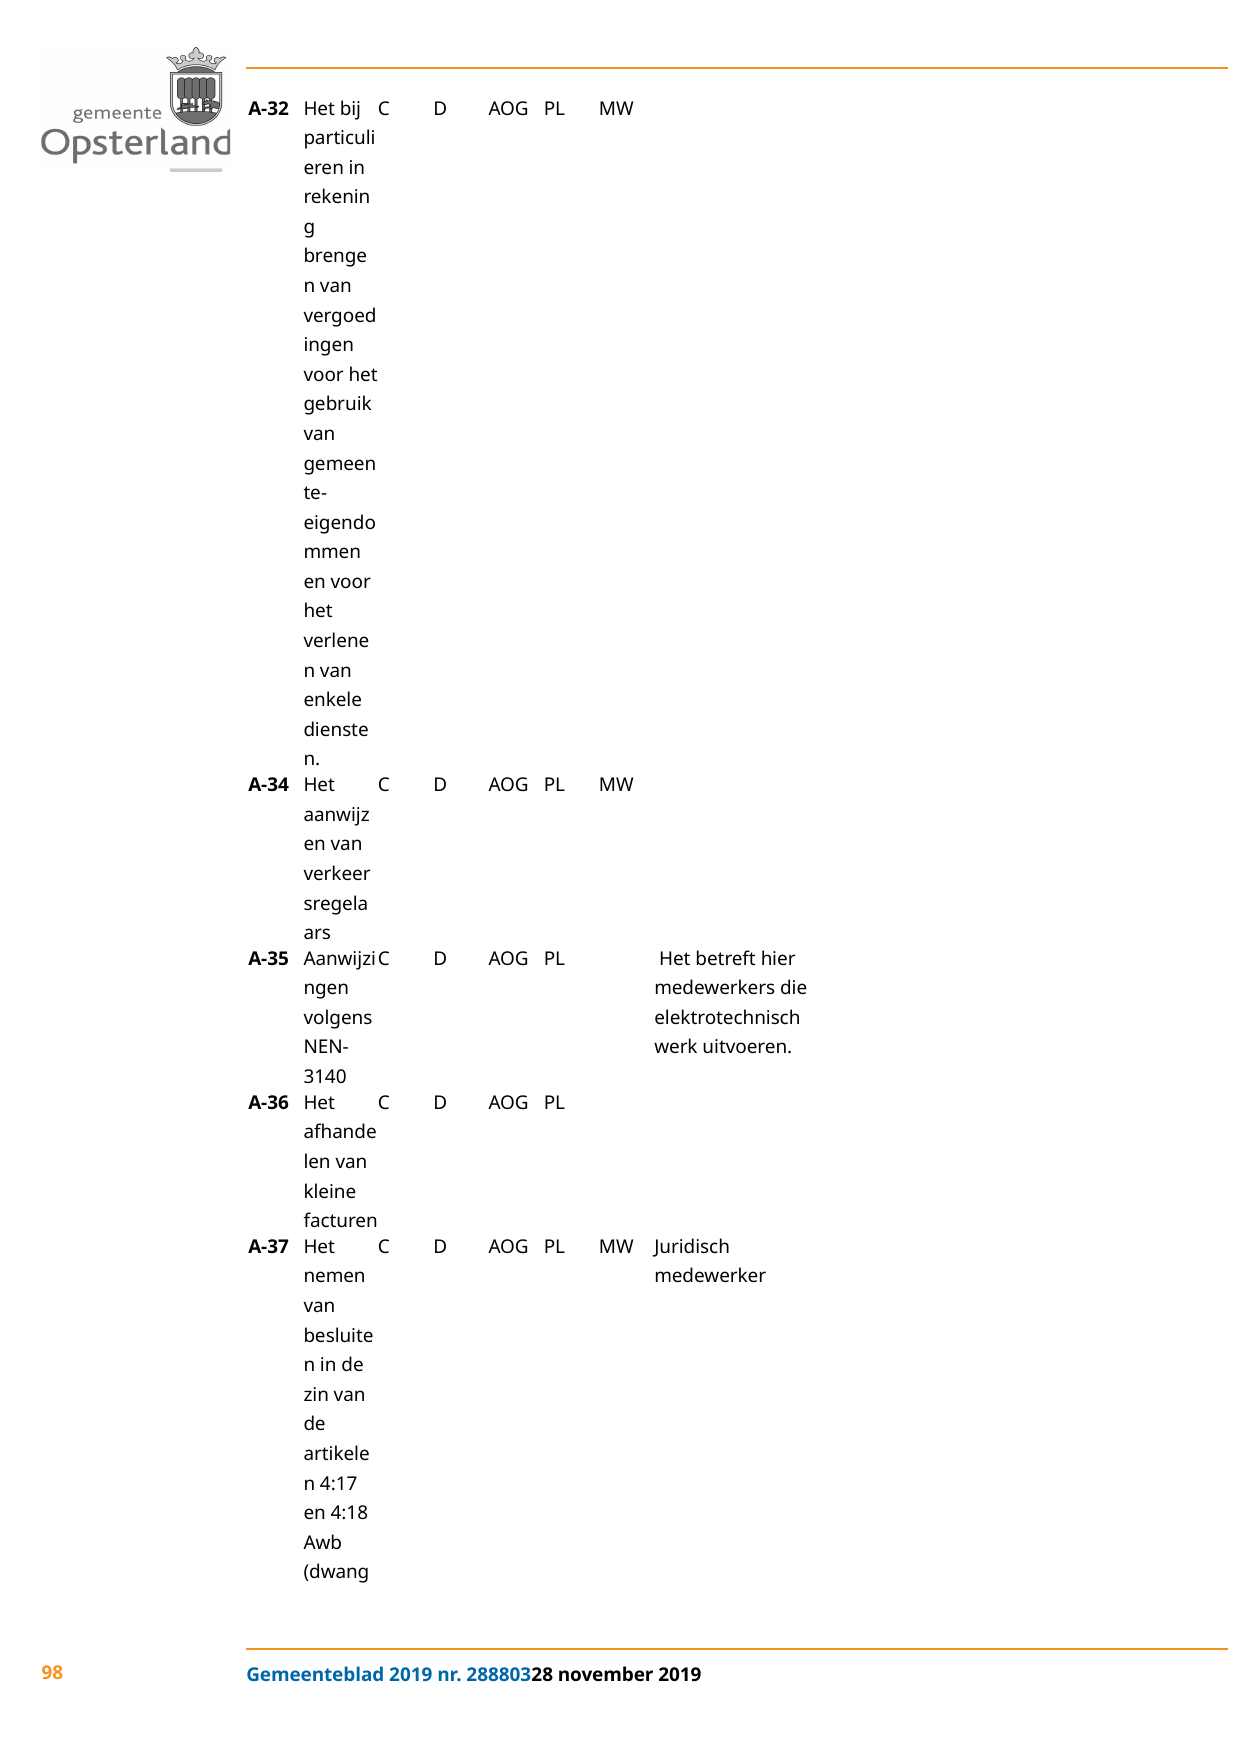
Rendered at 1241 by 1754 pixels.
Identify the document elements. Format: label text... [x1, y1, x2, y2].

table_cell PL [544, 95, 599, 771]
table_cell Het nemen van besluiten in de zin van de artikelen 4:17 en 4:18 Awb (dwang [303, 1233, 378, 1584]
table_cell AOG [488, 945, 543, 1089]
table_cell PL [544, 771, 599, 945]
table_cell [599, 945, 654, 1089]
table_cell AOG [488, 95, 543, 771]
table_cell D [433, 1233, 488, 1584]
table_cell Het bij particulieren in rekening brengen van vergoedingen voor het gebruik van gemeente-eigendommen en voor het verlenen van enkele diensten. [303, 95, 378, 771]
table_cell AOG [488, 1089, 543, 1233]
table_cell AOG [488, 771, 543, 945]
table_cell [654, 771, 820, 945]
table_cell Juridisch medewerker [654, 1233, 820, 1584]
table_cell MW [599, 771, 654, 945]
table_cell [820, 1233, 986, 1584]
table_cell MW [599, 95, 654, 771]
table_cell [820, 945, 986, 1089]
table_cell C [378, 771, 433, 945]
picture [41, 47, 231, 172]
table_cell [599, 1089, 820, 1233]
table_cell C [378, 945, 433, 1089]
table_cell A-37 [248, 1233, 303, 1584]
table_cell MW [599, 1233, 654, 1584]
table_cell D [433, 1089, 488, 1233]
table_cell [654, 95, 820, 771]
table_cell D [433, 771, 488, 945]
table_cell PL [544, 1089, 599, 1233]
table_cell A-35 [248, 945, 303, 1089]
table_cell Het betreft hier medewerkers die elektrotechnisch werk uitvoeren. [654, 945, 820, 1089]
table_cell C [378, 1089, 433, 1233]
table_cell PL [544, 945, 599, 1089]
table_cell C [378, 1233, 433, 1584]
table_cell C [378, 95, 433, 771]
table_cell PL [544, 1233, 599, 1584]
table_cell D [433, 945, 488, 1089]
table_cell D [433, 95, 488, 771]
table_cell Het afhandelen van kleine facturen [303, 1089, 378, 1233]
table_cell Aanwijzingen volgens NEN-3140 [303, 945, 378, 1089]
table_cell Het aanwijzen van verkeersregelaars [303, 771, 378, 945]
table_cell A-34 [248, 771, 303, 945]
table_cell [820, 771, 986, 945]
table_cell [820, 1089, 930, 1233]
table_cell AOG [488, 1233, 543, 1584]
table_cell A-36 [248, 1089, 303, 1233]
table_cell A-32 [248, 95, 303, 771]
